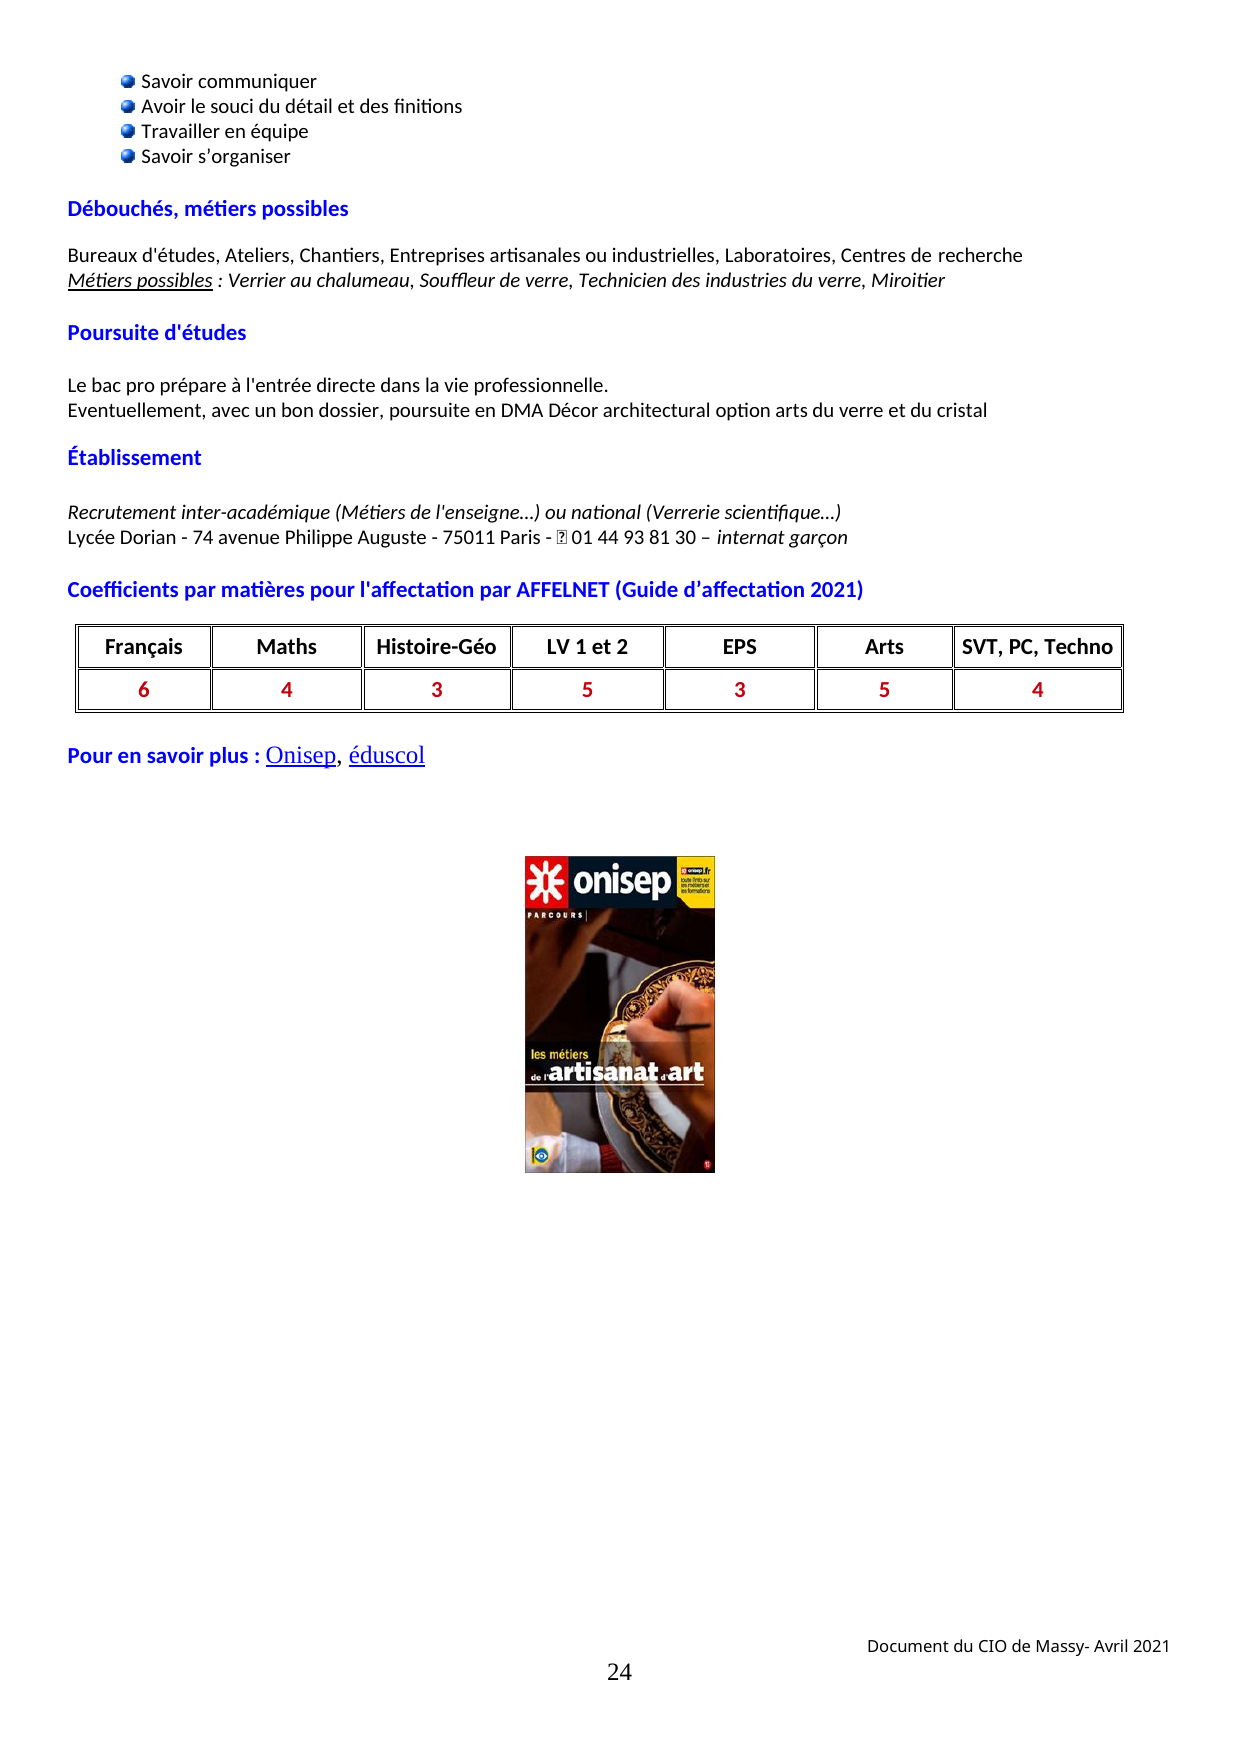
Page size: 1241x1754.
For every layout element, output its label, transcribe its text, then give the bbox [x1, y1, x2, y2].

table_cell 5 [818, 670, 952, 709]
table_header Arts [818, 627, 952, 667]
table_cell 6 [79, 670, 210, 709]
text Lycée Dorian - 74 avenue Philippe Auguste - 75011 Paris -  01 44 93 81 30 – internat garçon [67, 524, 1171, 550]
subtitle Débouchés, métiers possibles [67, 194, 1171, 222]
subtitle Recrutement inter-académique (Métiers de l'enseigne…) ou national (Verrerie scientifique…) [67, 499, 1171, 524]
table_header LV 1 et 2 [513, 627, 663, 667]
table_header EPS [666, 627, 814, 667]
picture [121, 100, 135, 113]
picture [121, 124, 135, 138]
list Travailler en équipe [121, 119, 1171, 143]
list Savoir communiquer [121, 69, 1171, 94]
subtitle Coefficients par matières pour l'affectation par AFFELNET (Guide d’affectation 2021) [67, 575, 1171, 603]
text Le bac pro prépare à l'entrée directe dans la vie professionnelle. [67, 372, 1171, 397]
text Établissement [67, 443, 1171, 471]
text Poursuite d'études [67, 318, 1171, 347]
table_cell 5 [513, 670, 663, 709]
list Bureaux d'études, Ateliers, Chantiers, Entreprises artisanales ou industrielles, Laboratoires, Centres de recherche [67, 242, 1171, 268]
table_cell 4 [955, 670, 1121, 709]
picture [121, 149, 135, 163]
table_cell 4 [213, 670, 361, 709]
table_cell 3 [666, 670, 814, 709]
table_header SVT, PC, Techno [955, 627, 1121, 667]
table_cell 3 [365, 670, 510, 709]
text Eventuellement, avec un bon dossier, poursuite en DMA Décor architectural option arts du verre et du cristal [67, 397, 1171, 423]
table_header Histoire-Géo [365, 627, 510, 667]
subtitle Pour en savoir plus : Onisep, éduscol [67, 740, 1171, 769]
picture [480, 856, 759, 1173]
subtitle Métiers possibles : Verrier au chalumeau, Souffleur de verre, Technicien des industries du verre, Miroitier [67, 268, 1171, 293]
list Avoir le souci du détail et des finitions [121, 94, 1171, 119]
picture [121, 75, 135, 88]
table_header Maths [213, 627, 361, 667]
table_header Français [79, 627, 210, 667]
list Savoir s’organiser [121, 143, 1171, 169]
